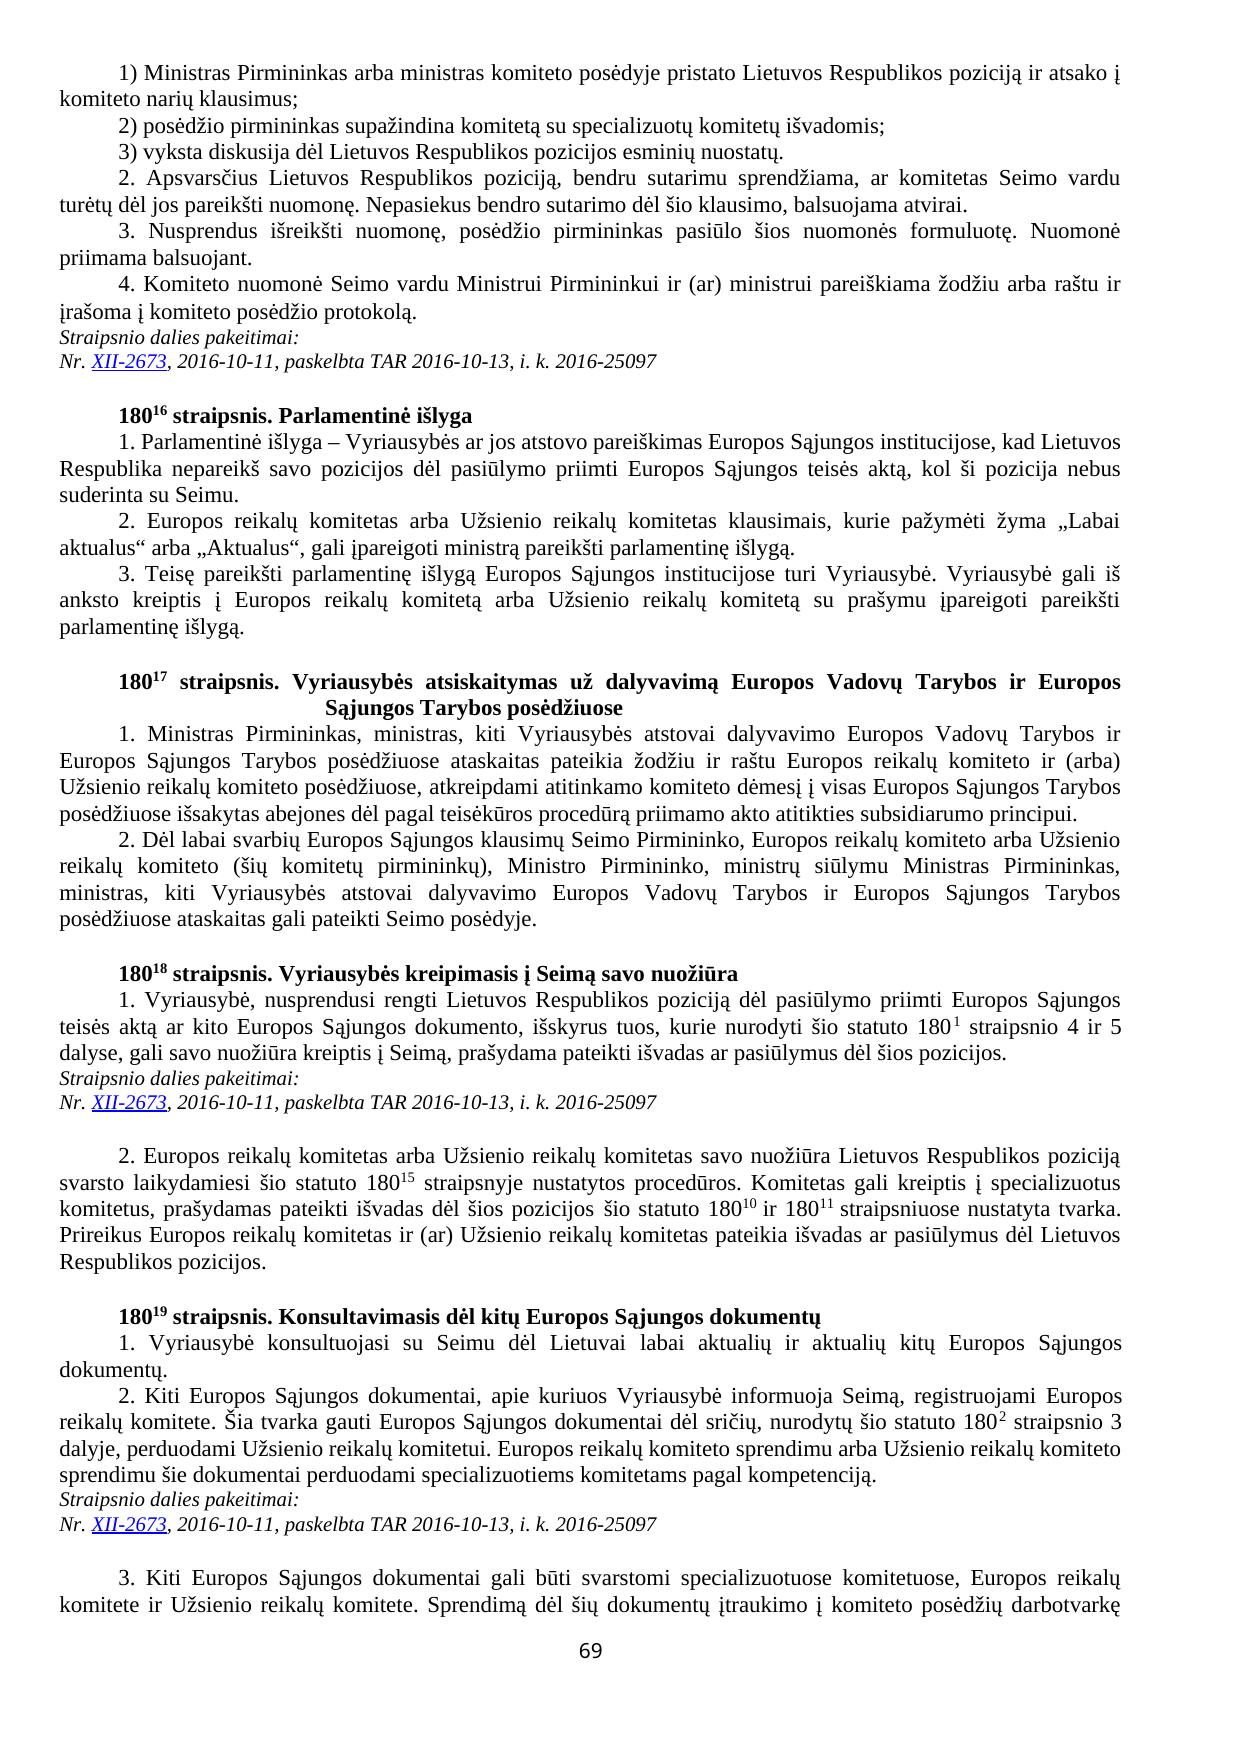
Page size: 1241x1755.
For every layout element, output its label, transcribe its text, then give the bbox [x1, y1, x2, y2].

text 3. Kiti Europos Sąjungos dokumentai gali būti svarstomi specializuotuose komitetuose, Europos reikalų komitete ir Užsienio reikalų komitete. Sprendimą dėl šių dokumentų įtraukimo į komiteto posėdžių darbotvarkę [59, 1564, 1122, 1617]
text 2. Kiti Europos Sąjungos dokumentai, apie kuriuos Vyriausybė informuoja Seimą, registruojami Europos reikalų komitete. Šia tvarka gauti Europos Sąjungos dokumentai dėl sričių, nurodytų šio statuto 1802 straipsnio 3 dalyje, perduodami Užsienio reikalų komitetui. Europos reikalų komiteto sprendimu arba Užsienio reikalų komiteto sprendimu šie dokumentai perduodami specializuotiems komitetams pagal kompetenciją. [59, 1382, 1122, 1487]
text 2. Dėl labai svarbių Europos Sąjungos klausimų Seimo Pirmininko, Europos reikalų komiteto arba Užsienio reikalų komiteto (šių komitetų pirmininkų), Ministro Pirmininko, ministrų siūlymu Ministras Pirmininkas, ministras, kiti Vyriausybės atstovai dalyvavimo Europos Vadovų Tarybos ir Europos Sąjungos Tarybos posėdžiuose ataskaitas gali pateikti Seimo posėdyje. [59, 826, 1122, 931]
text 18017 straipsnis. Vyriausybės atsiskaitymas už dalyvavimą Europos Vadovų Tarybos ir Europos Sąjungos Tarybos posėdžiuose [118, 668, 1122, 721]
text 3. Teisę pareikšti parlamentinę išlygą Europos Sąjungos institucijose turi Vyriausybė. Vyriausybė gali iš anksto kreiptis į Europos reikalų komitetą arba Užsienio reikalų komitetą su prašymu įpareigoti pareikšti parlamentinę išlygą. [59, 560, 1122, 639]
text Nr. XII-2673, 2016-10-11, paskelbta TAR 2016-10-13, i. k. 2016-25097 [59, 349, 1122, 373]
text 18019 straipsnis. Konsultavimasis dėl kitų Europos Sąjungos dokumentų [59, 1303, 1122, 1329]
text Straipsnio dalies pakeitimai: [59, 1487, 1122, 1511]
text 1. Ministras Pirmininkas, ministras, kiti Vyriausybės atstovai dalyvavimo Europos Vadovų Tarybos ir Europos Sąjungos Tarybos posėdžiuose ataskaitas pateikia žodžiu ir raštu Europos reikalų komiteto ir (arba) Užsienio reikalų komiteto posėdžiuose, atkreipdami atitinkamo komiteto dėmesį į visas Europos Sąjungos Tarybos posėdžiuose išsakytas abejones dėl pagal teisėkūros procedūrą priimamo akto atitikties subsidiarumo principui. [59, 721, 1122, 826]
text 1. Parlamentinė išlyga – Vyriausybės ar jos atstovo pareiškimas Europos Sąjungos institucijose, kad Lietuvos Respublika nepareikš savo pozicijos dėl pasiūlymo priimti Europos Sąjungos teisės aktą, kol ši pozicija nebus suderinta su Seimu. [59, 428, 1122, 507]
text Straipsnio dalies pakeitimai: [59, 325, 1122, 349]
text 3. Nusprendus išreikšti nuomonę, posėdžio pirmininkas pasiūlo šios nuomonės formuluotę. Nuomonė priimama balsuojant. [59, 217, 1122, 270]
text 2. Europos reikalų komitetas arba Užsienio reikalų komitetas savo nuožiūra Lietuvos Respublikos poziciją svarsto laikydamiesi šio statuto 18015 straipsnyje nustatytos procedūros. Komitetas gali kreiptis į specializuotus komitetus, prašydamas pateikti išvadas dėl šios pozicijos šio statuto 18010 ir 18011 straipsniuose nustatyta tvarka. Prireikus Europos reikalų komitetas ir (ar) Užsienio reikalų komitetas pateikia išvadas ar pasiūlymus dėl Lietuvos Respublikos pozicijos. [59, 1142, 1122, 1274]
text Nr. XII-2673, 2016-10-11, paskelbta TAR 2016-10-13, i. k. 2016-25097 [59, 1089, 1122, 1114]
text Nr. XII-2673, 2016-10-11, paskelbta TAR 2016-10-13, i. k. 2016-25097 [59, 1511, 1122, 1536]
text 1. Vyriausybė, nusprendusi rengti Lietuvos Respublikos poziciją dėl pasiūlymo priimti Europos Sąjungos teisės aktą ar kito Europos Sąjungos dokumento, išskyrus tuos, kurie nurodyti šio statuto 1801 straipsnio 4 ir 5 dalyse, gali savo nuožiūra kreiptis į Seimą, prašydama pateikti išvadas ar pasiūlymus dėl šios pozicijos. [59, 986, 1122, 1066]
text 1) Ministras Pirmininkas arba ministras komiteto posėdyje pristato Lietuvos Respublikos poziciją ir atsako į komiteto narių klausimus; [59, 59, 1122, 112]
text 1. Vyriausybė konsultuojasi su Seimu dėl Lietuvai labai aktualių ir aktualių kitų Europos Sąjungos dokumentų. [59, 1329, 1122, 1382]
text 2) posėdžio pirmininkas supažindina komitetą su specializuotų komitetų išvadomis; [59, 112, 1122, 138]
text 3) vyksta diskusija dėl Lietuvos Respublikos pozicijos esminių nuostatų. [59, 138, 1122, 164]
text 18018 straipsnis. Vyriausybės kreipimasis į Seimą savo nuožiūra [59, 960, 1122, 986]
text 2. Europos reikalų komitetas arba Užsienio reikalų komitetas klausimais, kurie pažymėti žyma „Labai aktualus“ arba „Aktualus“, gali įpareigoti ministrą pareikšti parlamentinę išlygą. [59, 507, 1122, 560]
text 18016 straipsnis. Parlamentinė išlyga [59, 402, 1122, 428]
text Straipsnio dalies pakeitimai: [59, 1066, 1122, 1089]
text 2. Apsvarsčius Lietuvos Respublikos poziciją, bendru sutarimu sprendžiama, ar komitetas Seimo vardu turėtų dėl jos pareikšti nuomonę. Nepasiekus bendro sutarimo dėl šio klausimo, balsuojama atvirai. [59, 164, 1122, 217]
text 4. Komiteto nuomonė Seimo vardu Ministrui Pirmininkui ir (ar) ministrui pareiškiama žodžiu arba raštu ir įrašoma į komiteto posėdžio protokolą. [59, 270, 1122, 325]
